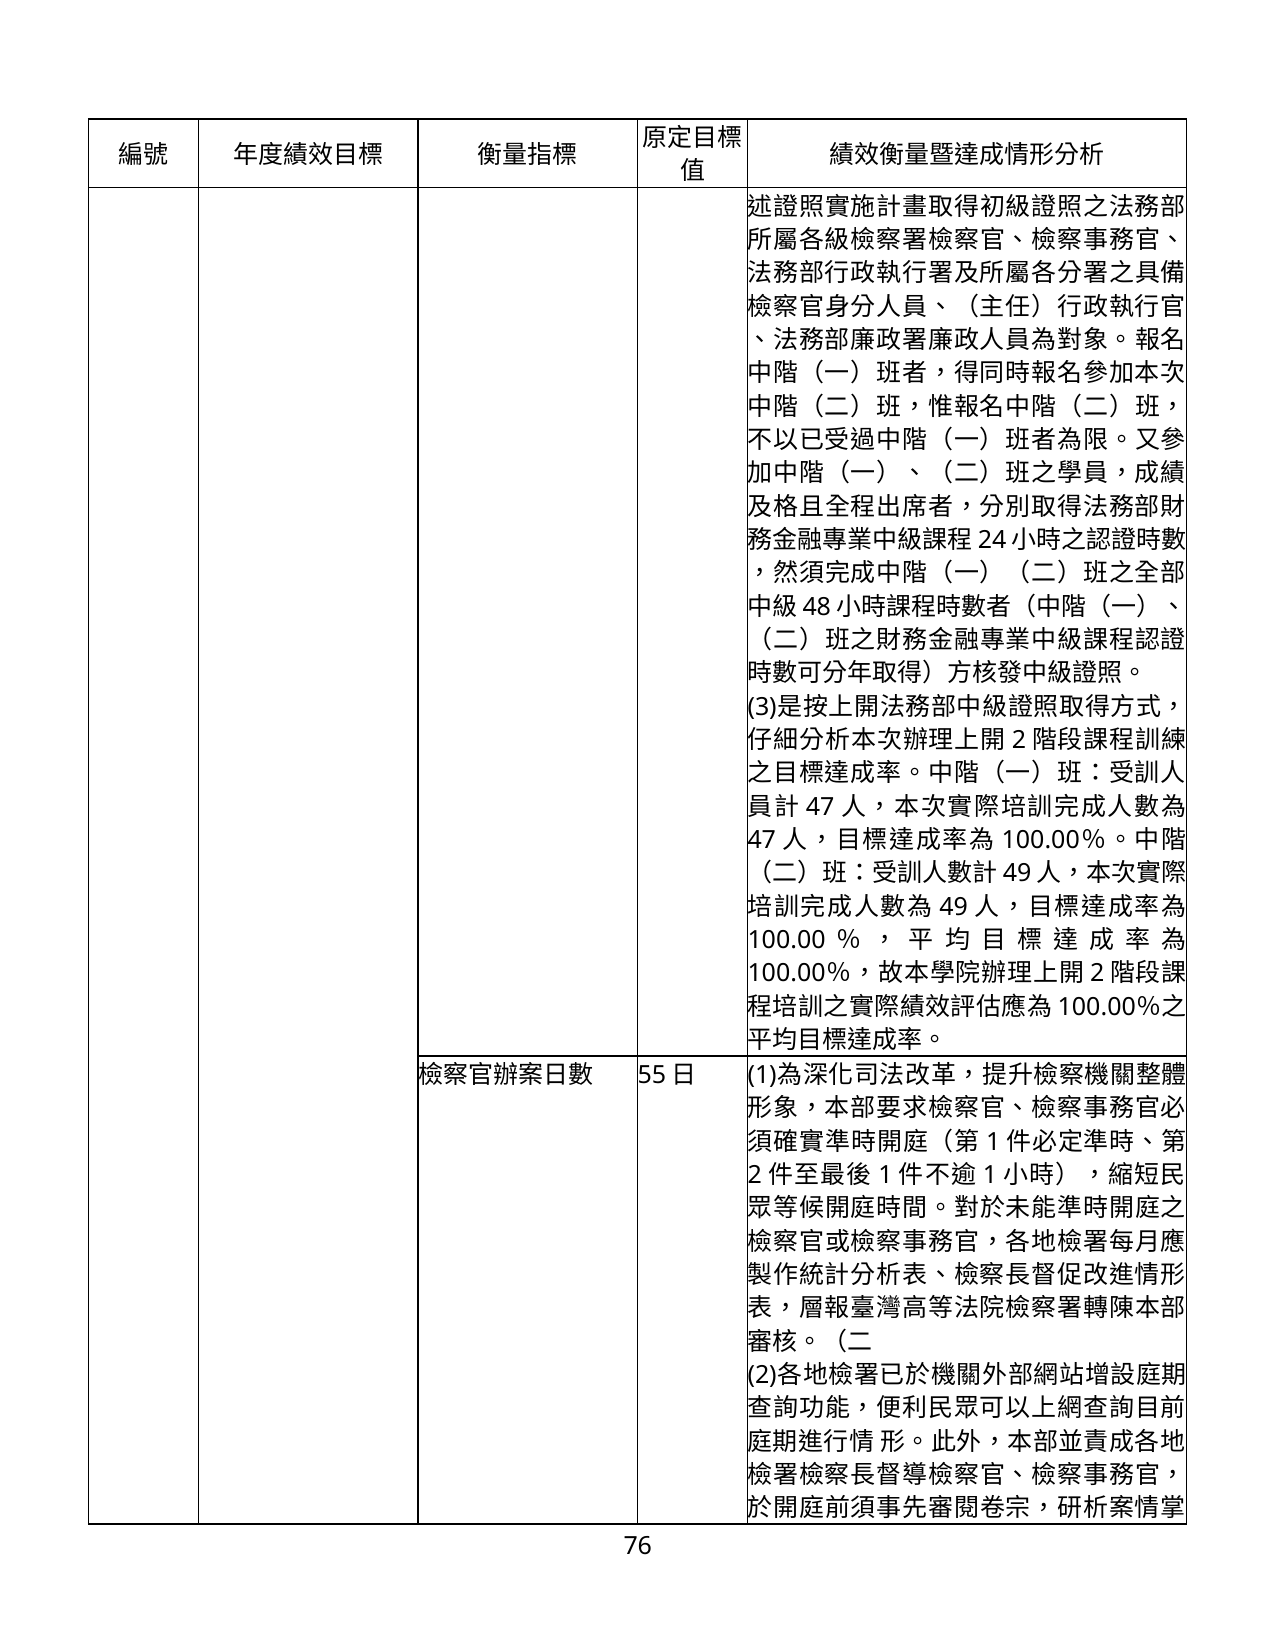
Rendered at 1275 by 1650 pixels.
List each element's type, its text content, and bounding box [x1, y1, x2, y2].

table_cell (1)為深化司法改革，提升檢察機關整體形象，本部要求檢察官、檢察事務官必須確實準時開庭（第1件必定準時、第2件至最後1件不逾1小時），縮短民眾等候開庭時間。對於未能準時開庭之檢察官或檢察事務官，各地檢署每月應製作統計分析表、檢察長督促改進情形表，層報臺灣高等法院檢察署轉陳本部審核。（二 (2)各地檢署已於機關外部網站增設庭期查詢功能，便利民眾可以上網查詢目前庭期進行情 形。此外，本部並責成各地檢署檢察長督導檢察官、檢察事務官，於開庭前須事先審閱卷宗，研析案情掌 [748, 1057, 1186, 1523]
table_header 績效衡量暨達成情形分析 [748, 120, 1186, 186]
table_cell [419, 188, 637, 1055]
table_header 編號 [89, 120, 198, 186]
table_cell 檢察官辦案日數 [419, 1057, 637, 1523]
table_cell [89, 188, 198, 1523]
table_cell 述證照實施計畫取得初級證照之法務部所屬各級檢察署檢察官、檢察事務官、法務部行政執行署及所屬各分署之具備檢察官身分人員、（主任）行政執行官、法務部廉政署廉政人員為對象。報名中階（一）班者，得同時報名參加本次中階（二）班，惟報名中階（二）班，不以已受過中階（一）班者為限。又參加中階（一）、（二）班之學員，成績及格且全程出席者，分別取得法務部財務金融專業中級課程24小時之認證時數，然須完成中階（一）（二）班之全部中級48小時課程時數者（中階（一）、（二）班之財務金融專業中級課程認證時數可分年取得）方核發中級證照。 (3)是按上開法務部中級證照取得方式，仔細分析本次辦理上開2階段課程訓練之目標達成率。中階（一）班：受訓人員計47人，本次實際培訓完成人數為47人，目標達成率為100.00％。中階（二）班：受訓人數計49人，本次實際培訓完成人數為49人，目標達成率為100.00％，平均目標達成率為100.00％，故本學院辦理上開2階段課程培訓之實際績效評估應為100.00％之平均目標達成率。 [748, 188, 1186, 1055]
table_header 年度績效目標 [199, 120, 417, 186]
table_header 原定目標值 [638, 120, 747, 186]
table_header 衡量指標 [419, 120, 637, 186]
table_cell [638, 188, 747, 1055]
table_cell 55日 [638, 1057, 747, 1523]
table_cell [199, 188, 417, 1523]
